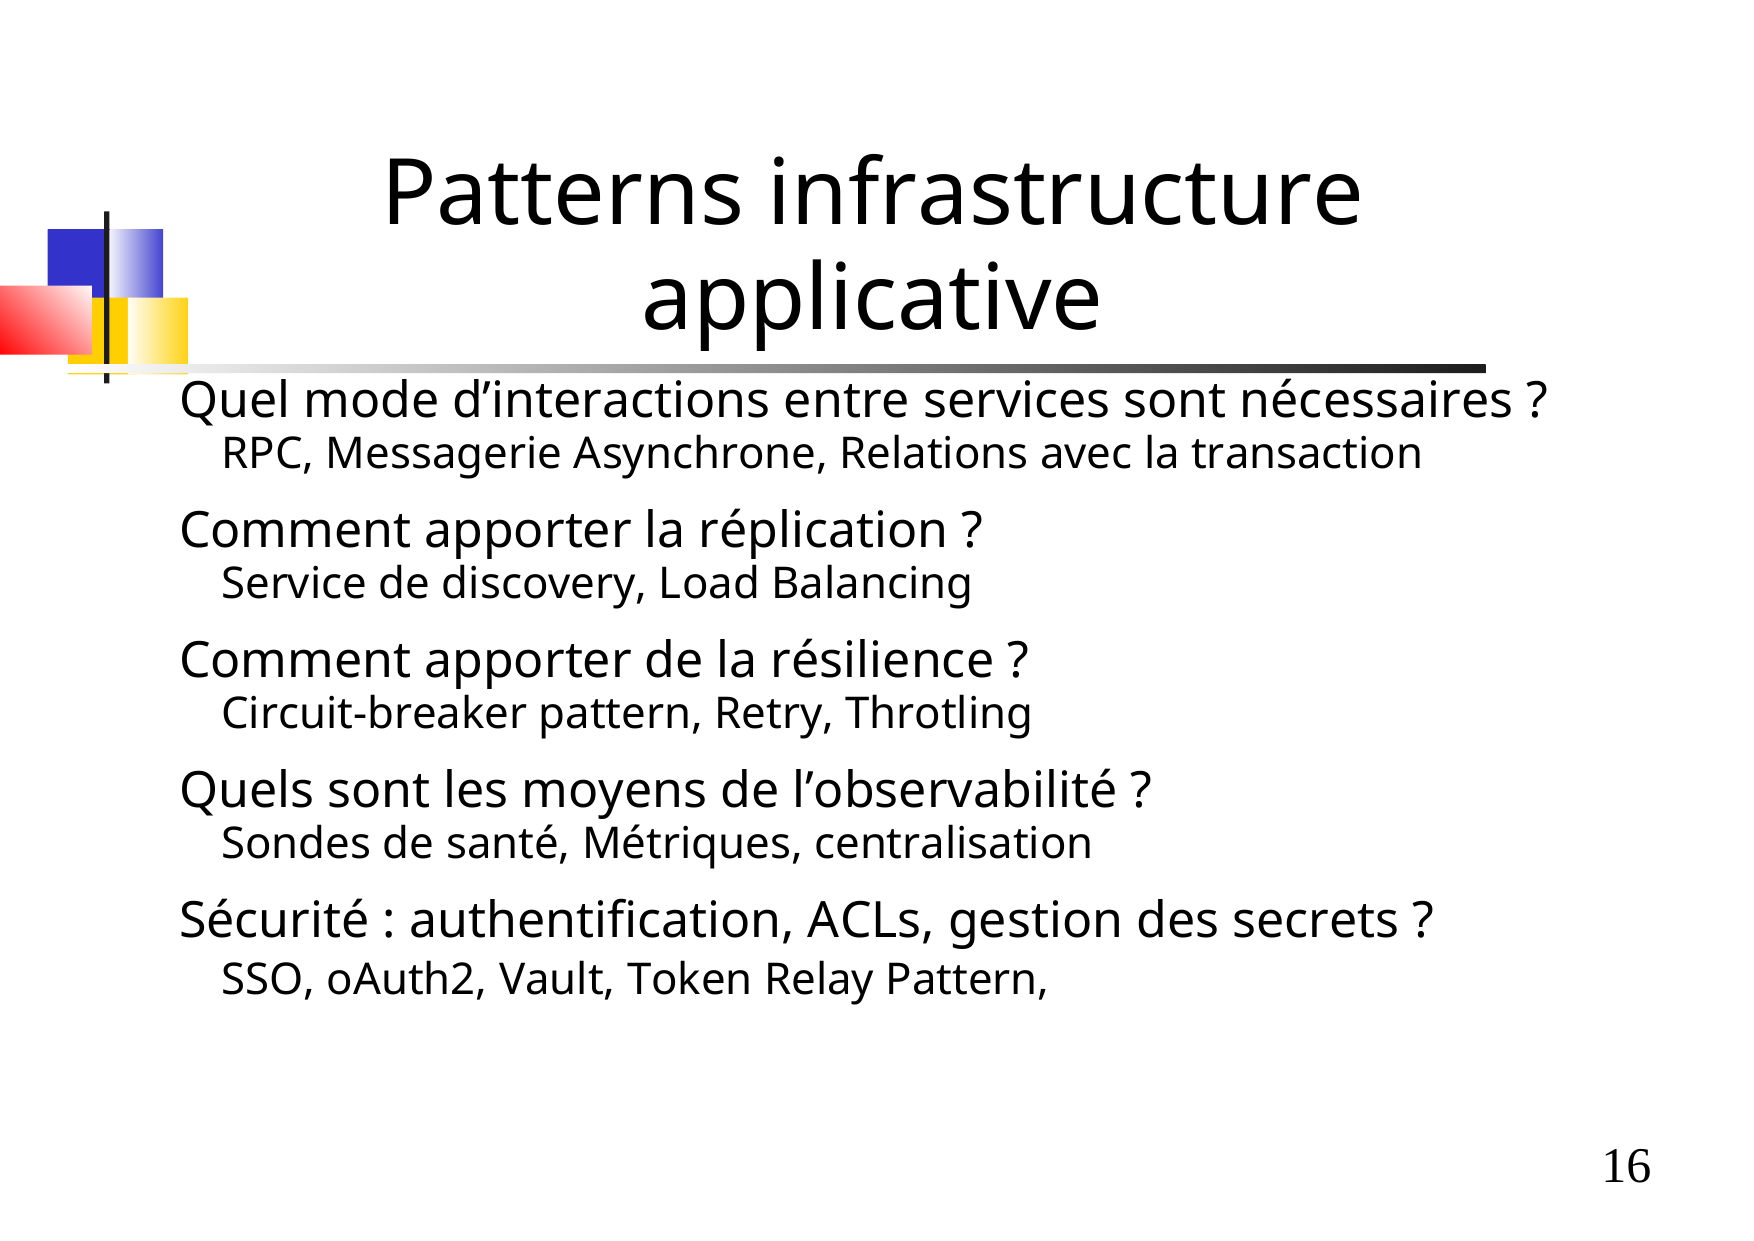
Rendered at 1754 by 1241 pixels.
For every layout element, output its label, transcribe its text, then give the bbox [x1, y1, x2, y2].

list Quel mode d’interactions entre services sont nécessaires ? RPC, Messagerie Asynchrone, Relations avec la transaction Comment apporter la réplication ? Service de discovery, Load Balancing Comment apporter de la résilience ? Circuit-breaker pattern, Retry, Throtling Quels sont les moyens de l’observabilité ? Sondes de santé, Métriques, centralisation Sécurité : authentification, ACLs, gestion des secrets ? SSO, oAuth2, Vault, Token Relay Pattern, [179, 371, 1567, 1091]
title Patterns infrastructure applicative [179, 139, 1567, 351]
